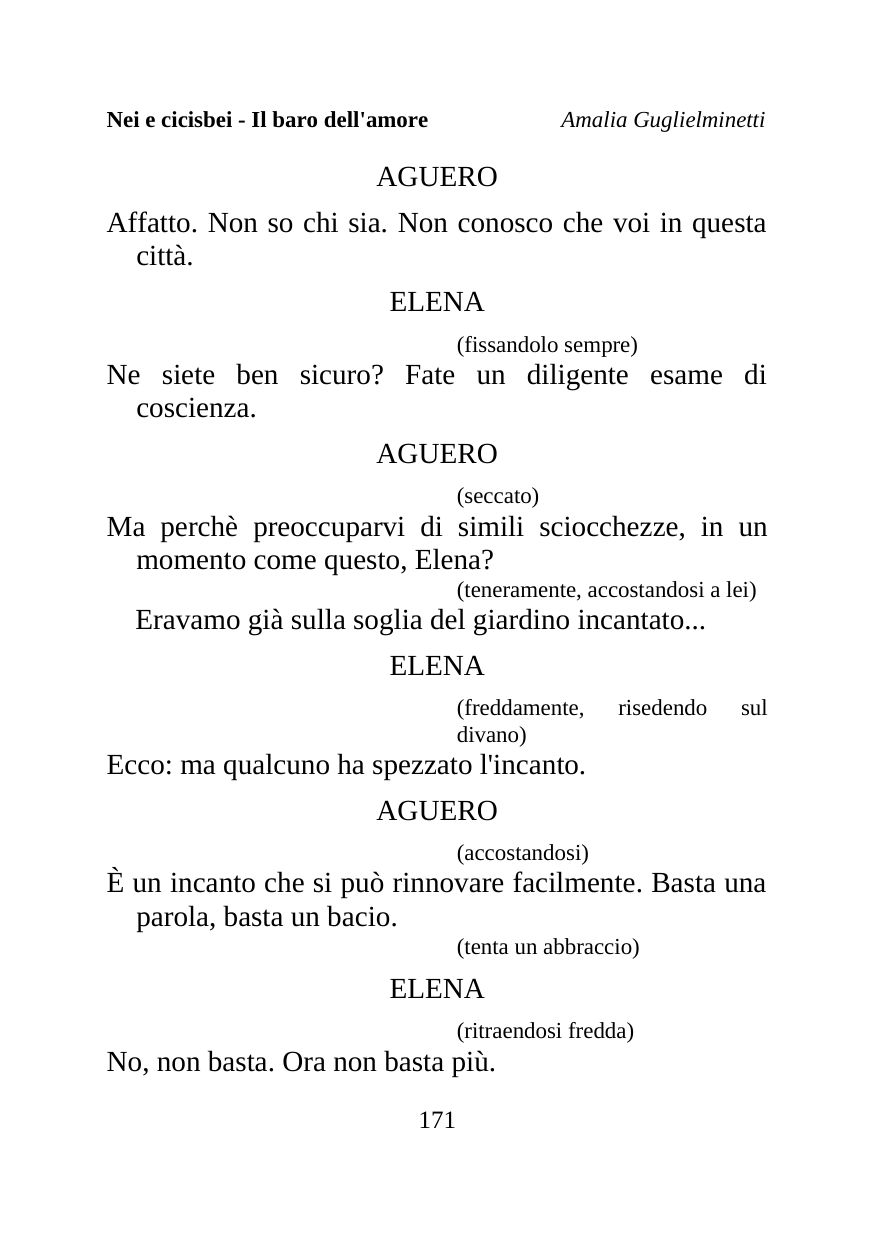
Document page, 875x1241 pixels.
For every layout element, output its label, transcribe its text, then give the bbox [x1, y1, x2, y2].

text Ma perchè preoccuparvi di simili sciocchezze, in un momento come questo, Elena? [106, 509, 768, 576]
text (teneramente, accostandosi a lei) [457, 576, 768, 602]
text AGUERO [106, 793, 768, 827]
text (freddamente, risedendo sul divano) [457, 694, 768, 747]
text Affatto. Non so chi sia. Non conosco che voi in questa città. [106, 205, 768, 272]
text ELENA [106, 648, 768, 682]
text (accostandosi) [457, 839, 768, 866]
text (ritraendosi fredda) [457, 1018, 768, 1044]
text (seccato) [457, 483, 768, 509]
text AGUERO [106, 159, 768, 192]
text Ecco: ma qualcuno ha spezzato l'incanto. [106, 747, 768, 781]
text AGUERO [106, 437, 768, 470]
text Eravamo già sulla soglia del giardino incantato... [135, 602, 768, 636]
text No, non basta. Ora non basta più. [106, 1044, 768, 1077]
text ELENA [106, 972, 768, 1005]
text È un incanto che si può rinnovare facilmente. Basta una parola, basta un bacio. [106, 866, 768, 933]
text ELENA [106, 284, 768, 318]
text (tenta un abbraccio) [457, 933, 768, 959]
text (fissandolo sempre) [457, 331, 768, 357]
text Ne siete ben sicuro? Fate un diligente esame di coscienza. [106, 357, 768, 424]
